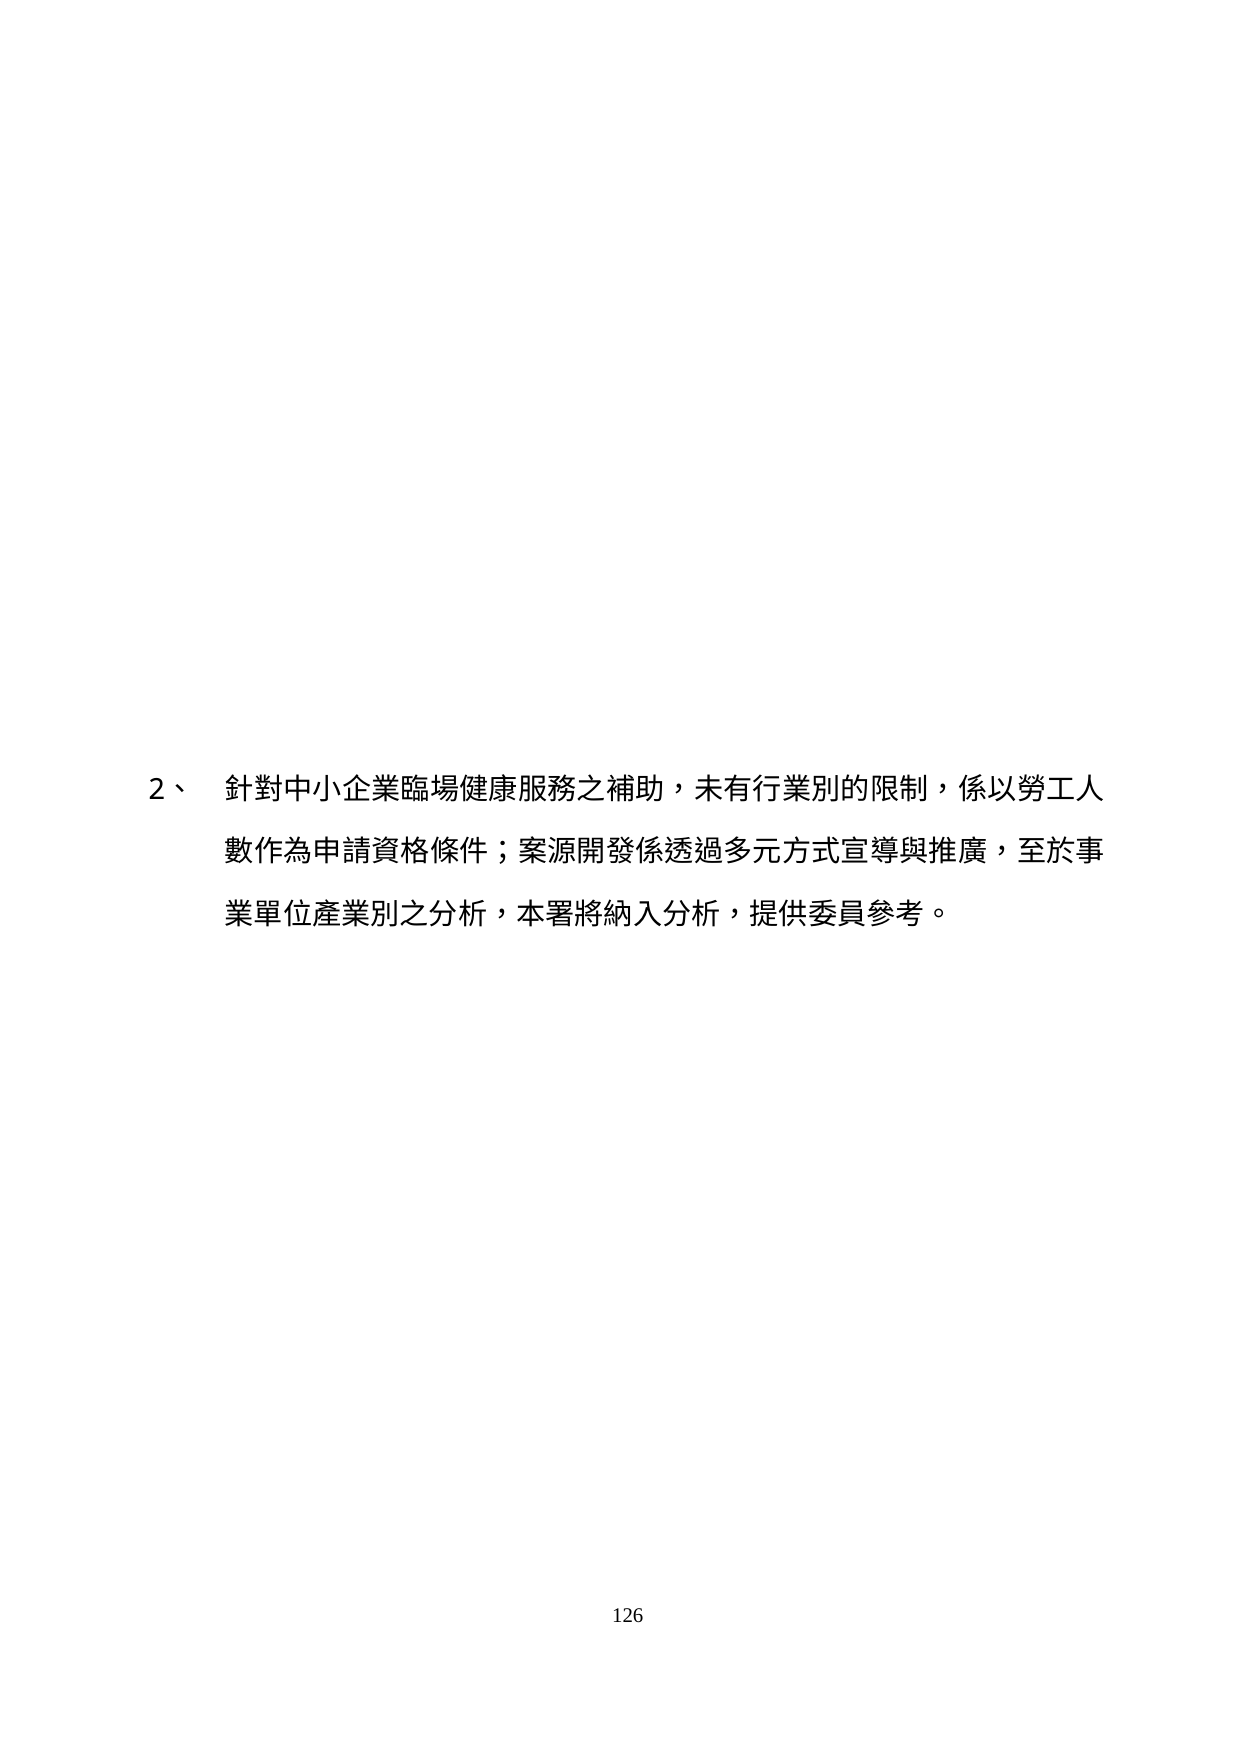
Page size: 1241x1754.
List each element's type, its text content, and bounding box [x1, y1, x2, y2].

list 針對中小企業臨場健康服務之補助，未有行業別的限制，係以勞工人數作為申請資格條件；案源開發係透過多元方式宣導與推廣，至於事業單位產業別之分析，本署將納入分析，提供委員參考。 [148, 745, 1107, 932]
